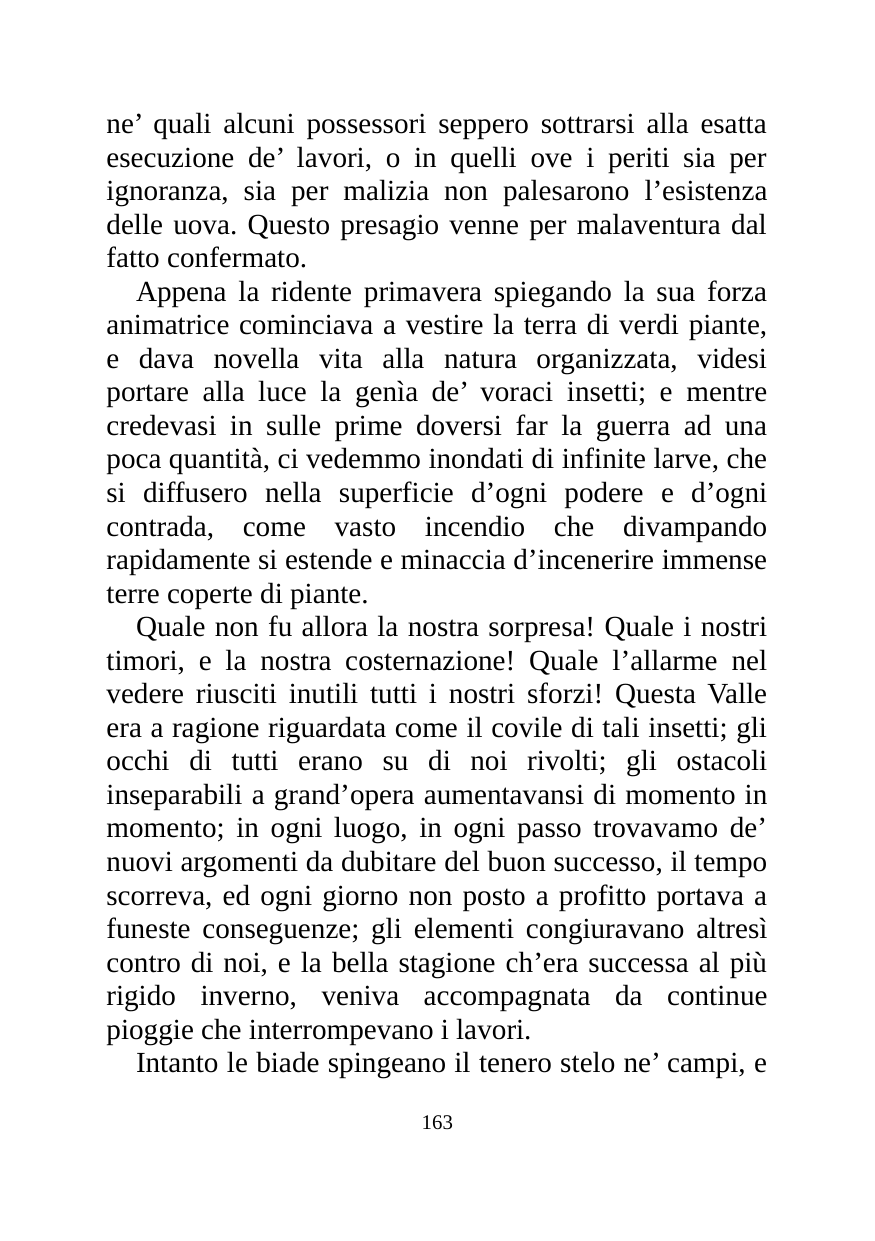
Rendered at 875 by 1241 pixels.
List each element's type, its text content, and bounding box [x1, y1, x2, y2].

text Intanto le biade spingeano il tenero stelo ne’ campi, e [106, 1045, 768, 1079]
text Quale non fu allora la nostra sorpresa! Quale i nostri timori, e la nostra costernazione! Quale l’allarme nel vedere riusciti inutili tutti i nostri sforzi! Questa Valle era a ragione riguardata come il covile di tali insetti; gli occhi di tutti erano su di noi rivolti; gli ostacoli inseparabili a grand’opera aumentavansi di momento in momento; in ogni luogo, in ogni passo trovavamo de’ nuovi argomenti da dubitare del buon successo, il tempo scorreva, ed ogni giorno non posto a profitto portava a funeste conseguenze; gli elementi congiuravano altresì contro di noi, e la bella stagione ch’era successa al più rigido inverno, veniva accompagnata da continue pioggie che interrompevano i lavori. [106, 609, 768, 1045]
text ne’ quali alcuni possessori seppero sottrarsi alla esatta esecuzione de’ lavori, o in quelli ove i periti sia per ignoranza, sia per malizia non palesarono l’esistenza delle uova. Questo presagio venne per malaventura dal fatto confermato. [106, 106, 768, 274]
text Appena la ridente primavera spiegando la sua forza animatrice cominciava a vestire la terra di verdi piante, e dava novella vita alla natura organizzata, videsi portare alla luce la genìa de’ voraci insetti; e mentre credevasi in sulle prime doversi far la guerra ad una poca quantità, ci vedemmo inondati di infinite larve, che si diffusero nella superficie d’ogni podere e d’ogni contrada, come vasto incendio che divampando rapidamente si estende e minaccia d’incenerire immense terre coperte di piante. [106, 274, 768, 609]
